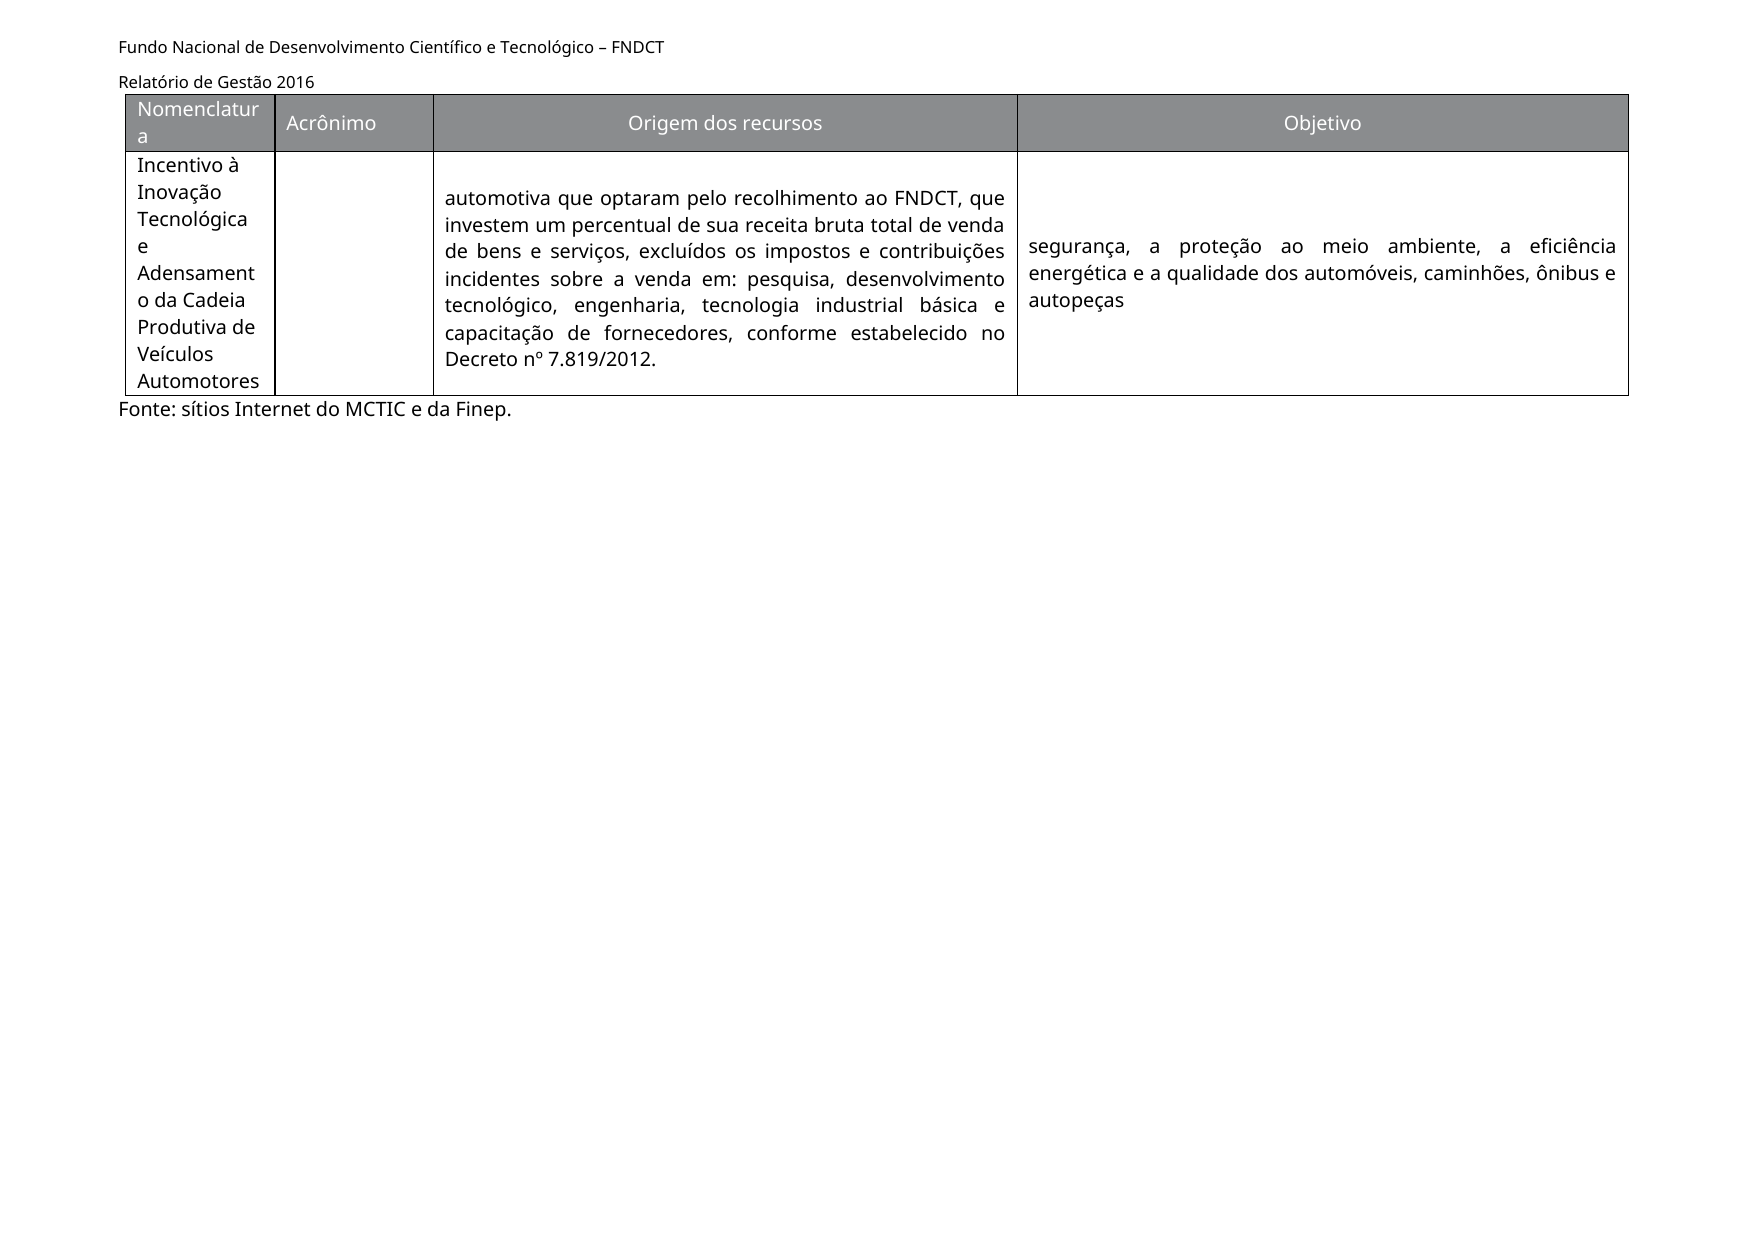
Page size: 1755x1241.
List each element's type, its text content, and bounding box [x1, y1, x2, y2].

table_cell Incentivo à Inovação Tecnológica e Adensamento da Cadeia Produtiva de Veículos Automotores [126, 152, 274, 394]
table_cell segurança, a proteção ao meio ambiente, a eficiência energética e a qualidade dos automóveis, caminhões, ônibus e autopeças [1018, 152, 1628, 394]
table_header Origem dos recursos [434, 95, 1017, 151]
table_header Acrônimo [276, 95, 433, 151]
table_header Nomenclatura [126, 95, 274, 151]
text Fonte: sítios Internet do MCTIC e da Finep. [118, 396, 1636, 422]
table_cell automotiva que optaram pelo recolhimento ao FNDCT, que investem um percentual de sua receita bruta total de venda de bens e serviços, excluídos os impostos e contribuições incidentes sobre a venda em: pesquisa, desenvolvimento tecnológico, engenharia, tecnologia industrial básica e capacitação de fornecedores, conforme estabelecido no Decreto nº 7.819/2012. [434, 152, 1017, 394]
table_header Objetivo [1018, 95, 1628, 151]
table_cell [276, 152, 433, 394]
